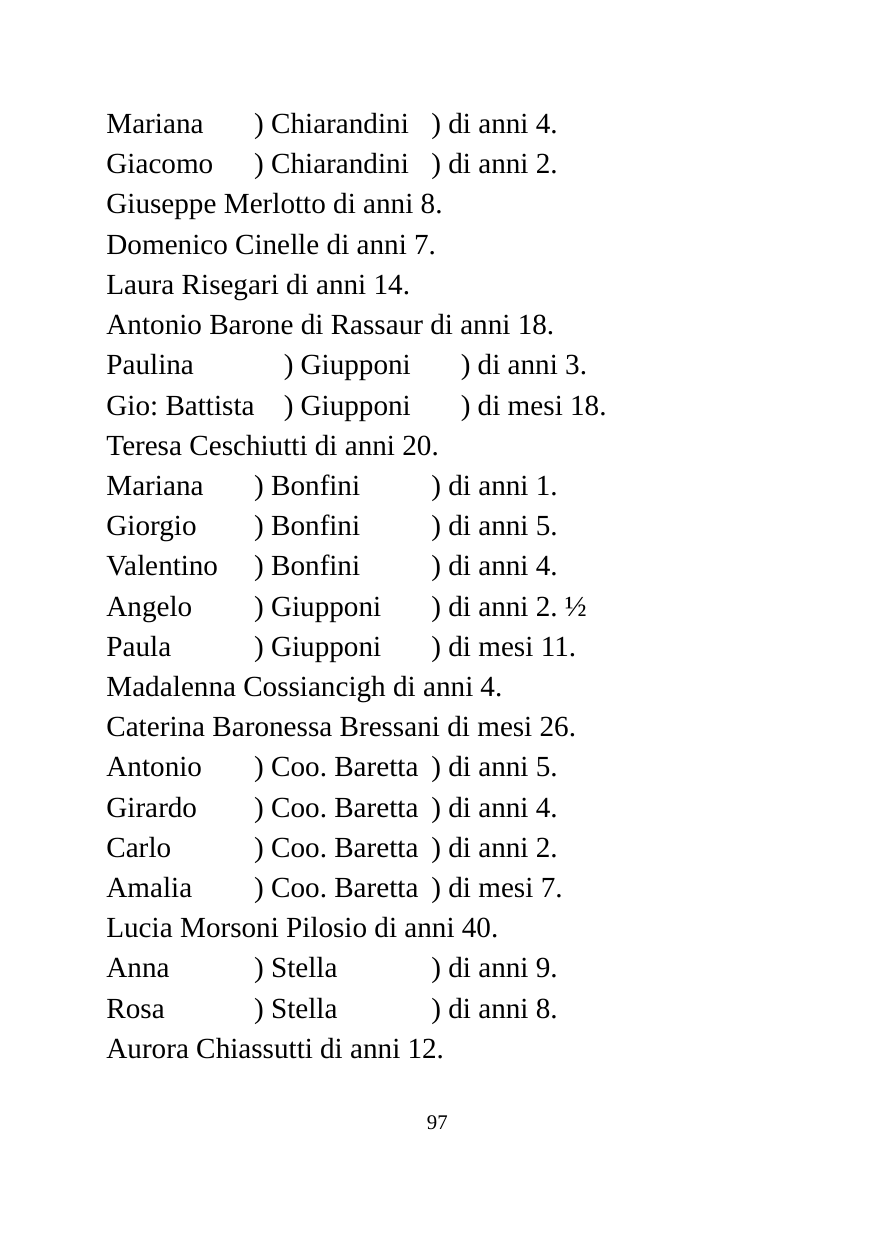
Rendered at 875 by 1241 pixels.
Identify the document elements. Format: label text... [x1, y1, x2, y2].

text Laura Risegari di anni 14. [106, 267, 768, 301]
text Mariana ) Chiarandini ) di anni 4. [106, 106, 768, 140]
text Carlo ) Coo. Baretta ) di anni 2. [106, 830, 768, 863]
text Giacomo ) Chiarandini ) di anni 2. [106, 146, 768, 180]
text Lucia Morsoni Pilosio di anni 40. [106, 910, 768, 944]
text Giuseppe Merlotto di anni 8. [106, 187, 768, 220]
text Caterina Baronessa Bressani di mesi 26. [106, 709, 768, 743]
text Valentino ) Bonfini ) di anni 4. [106, 548, 768, 582]
text Aurora Chiassutti di anni 12. [106, 1031, 768, 1064]
text Antonio Barone di Rassaur di anni 18. [106, 307, 768, 341]
text Madalenna Cossiancigh di anni 4. [106, 669, 768, 703]
text Gio: Battista ) Giupponi ) di mesi 18. [106, 388, 768, 421]
text Rosa ) Stella ) di anni 8. [106, 991, 768, 1024]
text Amalia ) Coo. Baretta ) di mesi 7. [106, 870, 768, 904]
text Mariana ) Bonfini ) di anni 1. [106, 468, 768, 502]
text Teresa Ceschiutti di anni 20. [106, 428, 768, 461]
text Paula ) Giupponi ) di mesi 11. [106, 629, 768, 662]
text Antonio ) Coo. Baretta ) di anni 5. [106, 749, 768, 783]
text Domenico Cinelle di anni 7. [106, 227, 768, 260]
text Giorgio ) Bonfini ) di anni 5. [106, 508, 768, 542]
text Anna ) Stella ) di anni 9. [106, 951, 768, 984]
text Girardo ) Coo. Baretta ) di anni 4. [106, 790, 768, 823]
text Angelo ) Giupponi ) di anni 2. ½ [106, 589, 768, 622]
text Paulina ) Giupponi ) di anni 3. [106, 347, 768, 381]
